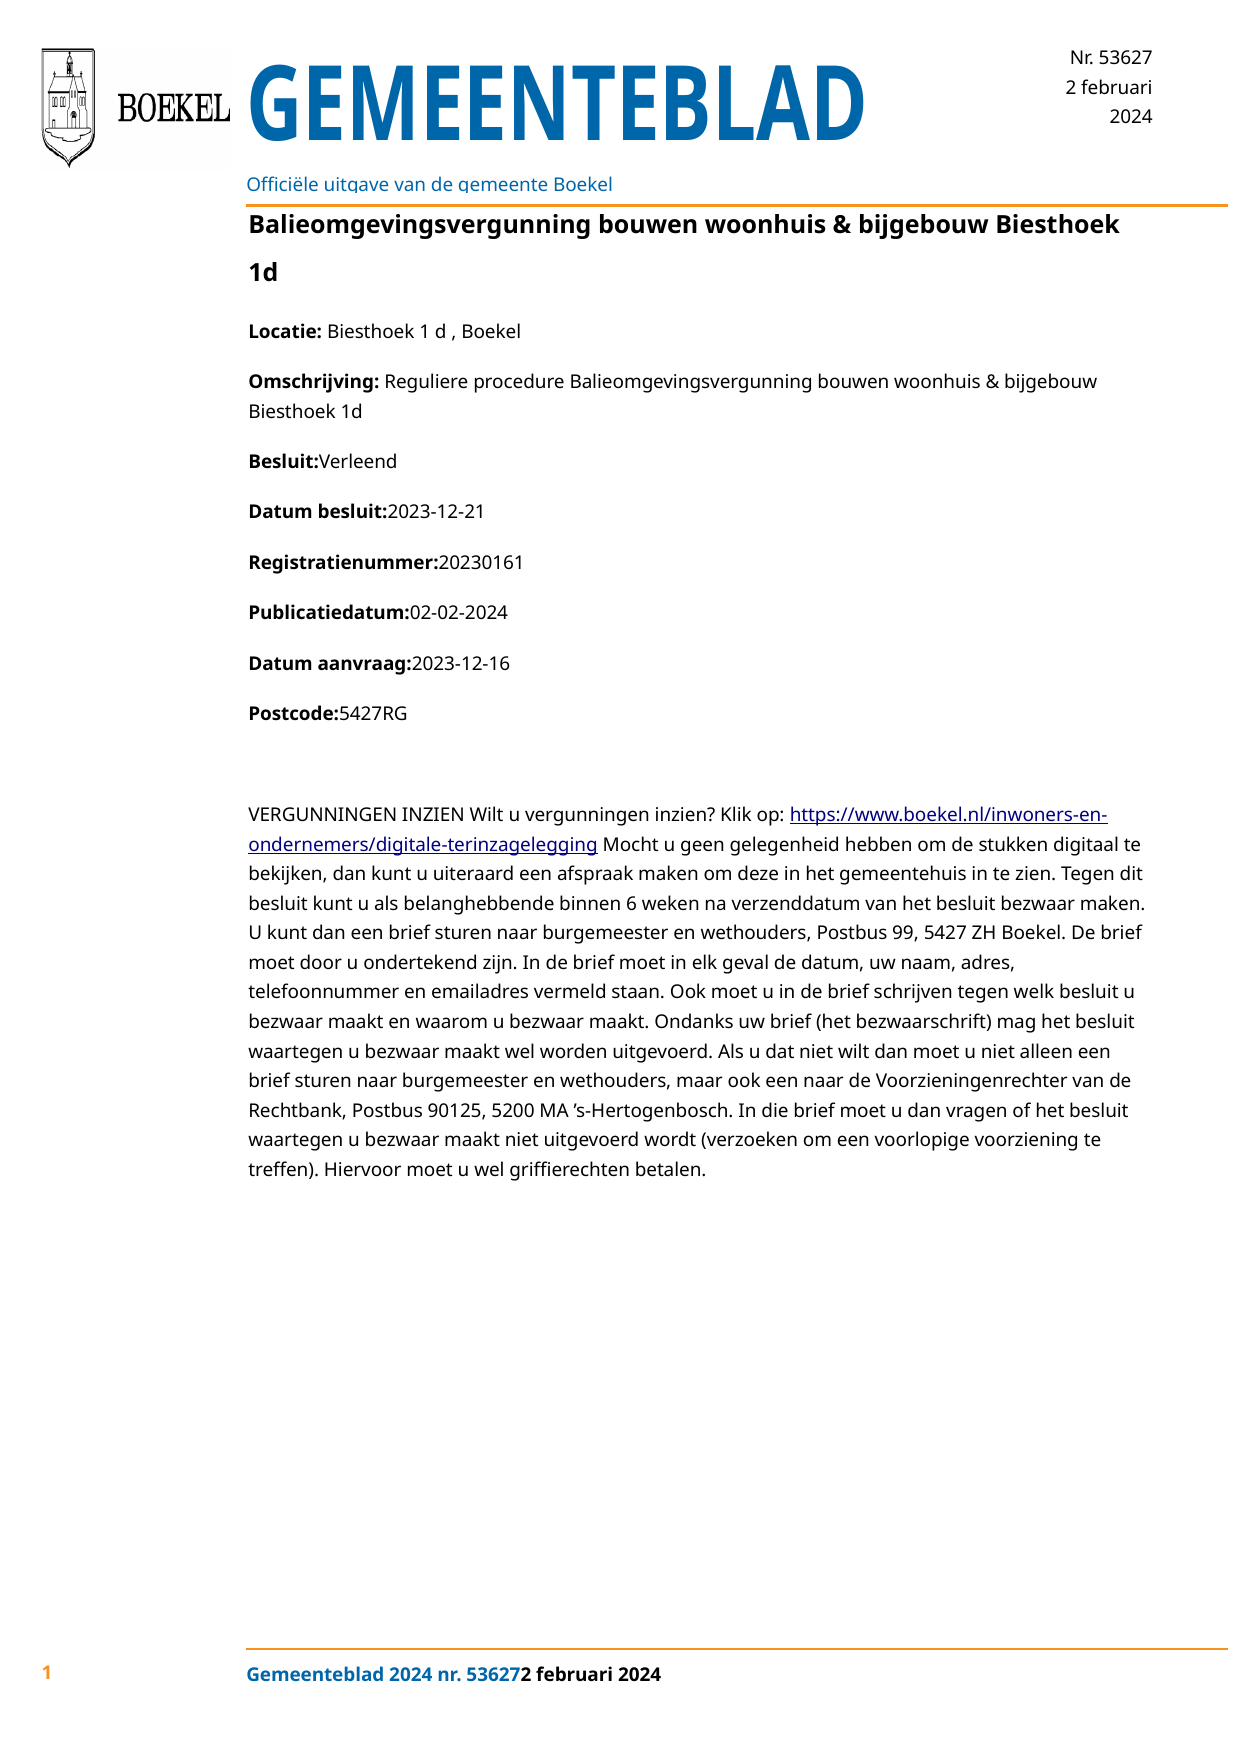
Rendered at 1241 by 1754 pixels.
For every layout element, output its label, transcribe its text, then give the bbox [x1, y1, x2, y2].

text VERGUNNINGEN INZIEN Wilt u vergunningen inzien? Klik op: https://www.boekel.nl/inwoners-en-ondernemers/digitale-terinzagelegging Mocht u geen gelegenheid hebben om de stukken digitaal te bekijken, dan kunt u uiteraard een afspraak maken om deze in het gemeentehuis in te zien. Tegen dit besluit kunt u als belanghebbende binnen 6 weken na verzenddatum van het besluit bezwaar maken. U kunt dan een brief sturen naar burgemeester en wethouders, Postbus 99, 5427 ZH Boekel. De brief moet door u ondertekend zijn. In de brief moet in elk geval de datum, uw naam, adres, telefoonnummer en emailadres vermeld staan. Ook moet u in de brief schrijven tegen welk besluit u bezwaar maakt en waarom u bezwaar maakt. Ondanks uw brief (het bezwaarschrift) mag het besluit waartegen u bezwaar maakt wel worden uitgevoerd. Als u dat niet wilt dan moet u niet alleen een brief sturen naar burgemeester en wethouders, maar ook een naar de Voorzieningenrechter van de Rechtbank, Postbus 90125, 5200 MA ’s-Hertogenbosch. In die brief moet u dan vragen of het besluit waartegen u bezwaar maakt niet uitgevoerd wordt (verzoeken om een voorlopige voorziening te treffen). Hiervoor moet u wel griffierechten betalen. [248, 801, 1152, 1182]
text Postcode:5427RG [248, 700, 1152, 726]
text Publicatiedatum:02-02-2024 [248, 599, 1152, 625]
text Balieomgevingsvergunning bouwen woonhuis & bijgebouw Biesthoek 1d [248, 207, 1152, 288]
text Datum aanvraag:2023-12-16 [248, 650, 1152, 676]
picture [41, 47, 231, 172]
text Besluit:Verleend [248, 448, 1152, 474]
text Registratienummer:20230161 [248, 549, 1152, 575]
text Omschrijving: Reguliere procedure Balieomgevingsvergunning bouwen woonhuis & bijgebouw Biesthoek 1d [248, 368, 1152, 424]
text Datum besluit:2023-12-21 [248, 499, 1152, 524]
text Locatie: Biesthoek 1 d , Boekel [248, 318, 1152, 344]
